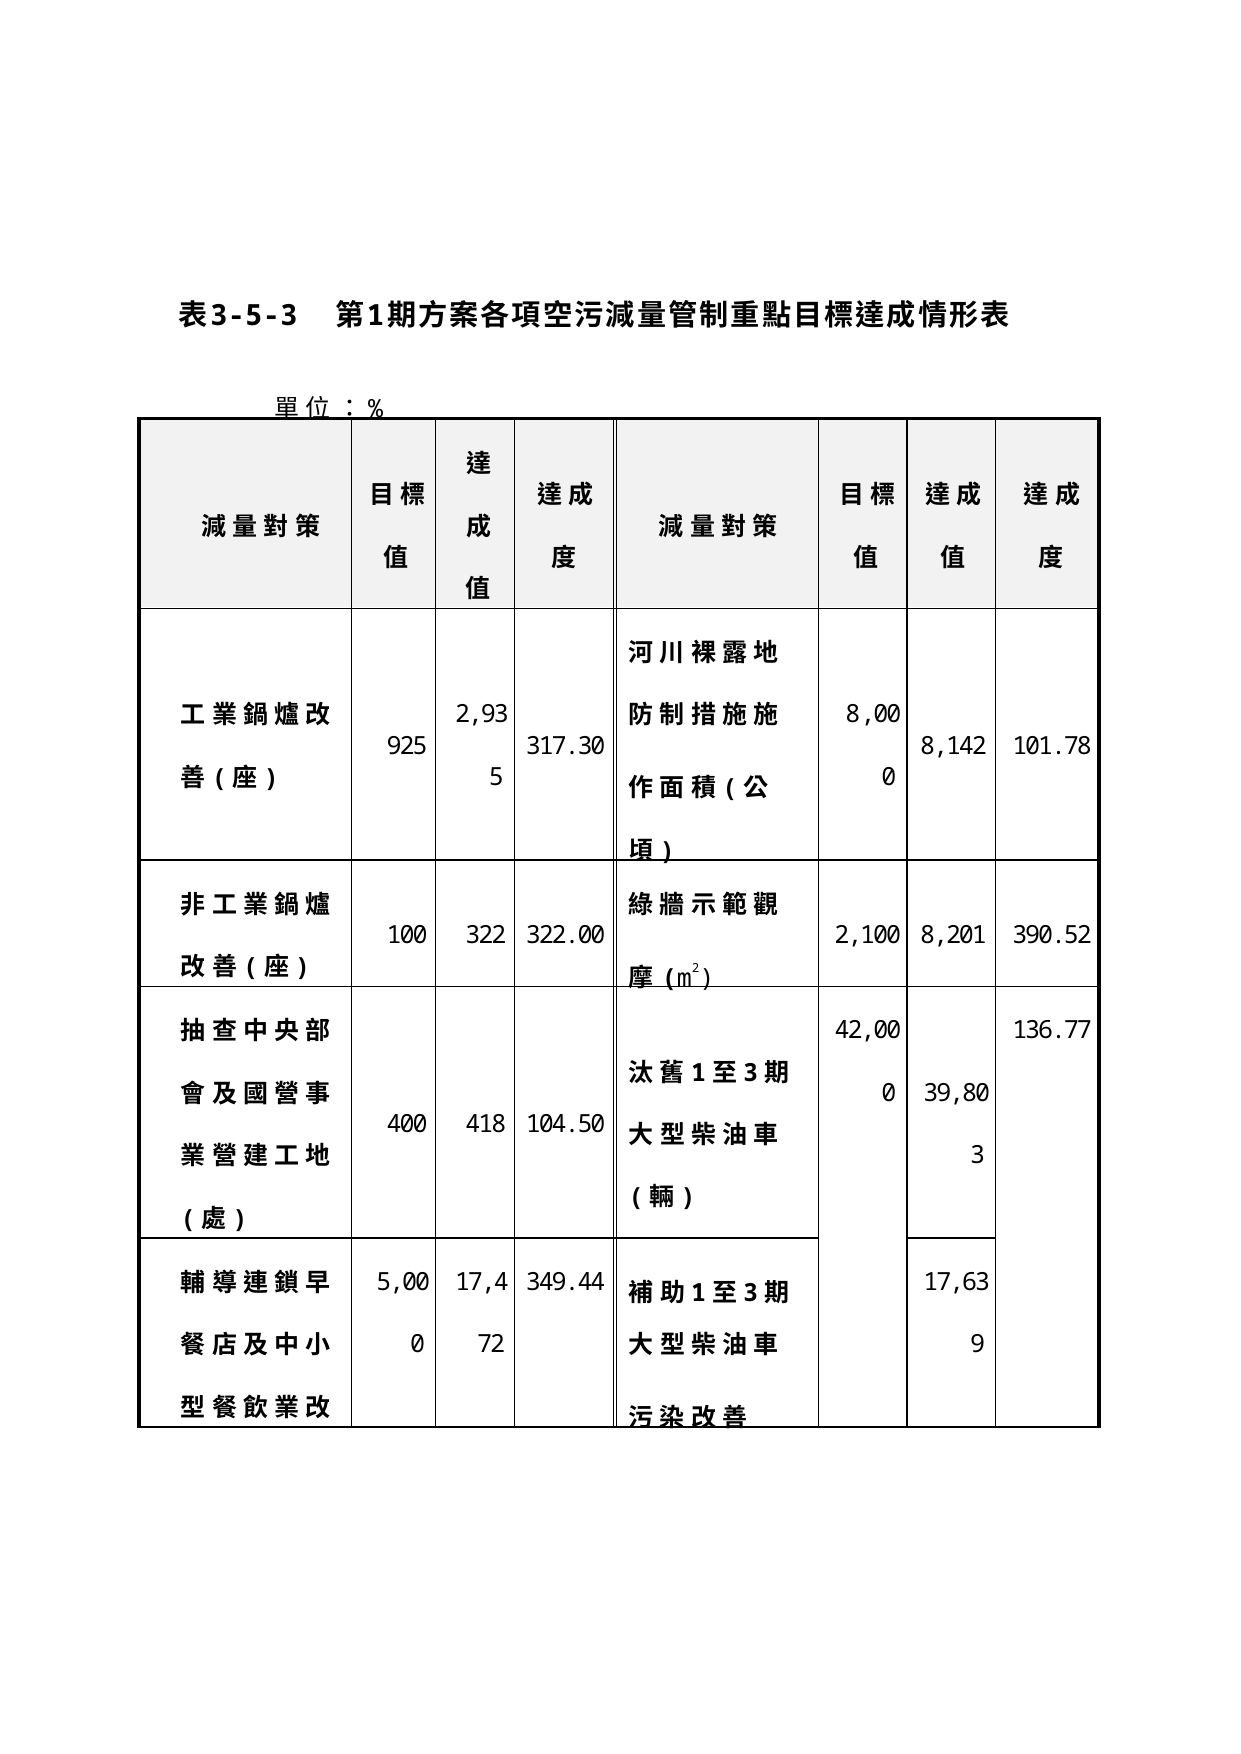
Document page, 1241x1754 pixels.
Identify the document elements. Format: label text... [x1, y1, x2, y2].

table_cell 390.52 [996, 861, 1097, 986]
table_cell 39,803 [908, 987, 995, 1237]
table_cell 100 [352, 861, 435, 986]
table_cell 2,935 [436, 609, 514, 859]
table_header 達成值 [908, 420, 995, 607]
table_cell 136.77 [996, 987, 1097, 1426]
table_cell 8,142 [908, 609, 995, 859]
table_header 達成度 [996, 420, 1097, 607]
table_cell 418 [436, 987, 514, 1237]
table_header 達成值 [436, 420, 514, 607]
table_cell 輔導連鎖早餐店及中小型餐飲業改 [141, 1239, 351, 1426]
table_cell 17,639 [908, 1239, 995, 1426]
table_cell 綠牆示範觀摩(m2) [617, 861, 818, 986]
table_cell 河川裸露地防制措施施作面積(公頃) [617, 609, 818, 859]
table_header 目標值 [352, 420, 435, 607]
table_cell 104.50 [515, 987, 613, 1237]
table_cell 322 [436, 861, 514, 986]
table_cell 補助1至3期大型柴油車污染改善 [617, 1239, 818, 1426]
table_cell 8,201 [908, 861, 995, 986]
table_cell 322.00 [515, 861, 613, 986]
table_header 目標值 [819, 420, 906, 607]
table_cell 317.30 [515, 609, 613, 859]
table_cell 汰舊1至3期大型柴油車(輛) [617, 987, 818, 1237]
table_header 減量對策 [617, 420, 818, 607]
table_cell 工業鍋爐改善(座) [141, 609, 351, 859]
table_header 達成度 [515, 420, 613, 607]
table_cell 2,100 [819, 861, 906, 986]
table_cell 非工業鍋爐改善(座) [141, 861, 351, 986]
table_cell 349.44 [515, 1239, 613, 1426]
table_cell 17,472 [436, 1239, 514, 1426]
table_cell 400 [352, 987, 435, 1237]
table_cell 925 [352, 609, 435, 859]
text 表3-5-3 第1期方案各項空污減量管制重點目標達成情形表 單位：% [133, 229, 1096, 417]
table_cell 5,000 [352, 1239, 435, 1426]
table_cell 抽查中央部會及國營事業營建工地(處) [141, 987, 351, 1237]
table_cell 42,000 [819, 987, 906, 1426]
table_cell 101.78 [996, 609, 1097, 859]
table_header 減量對策 [141, 420, 351, 607]
table_cell 8,000 [819, 609, 906, 859]
